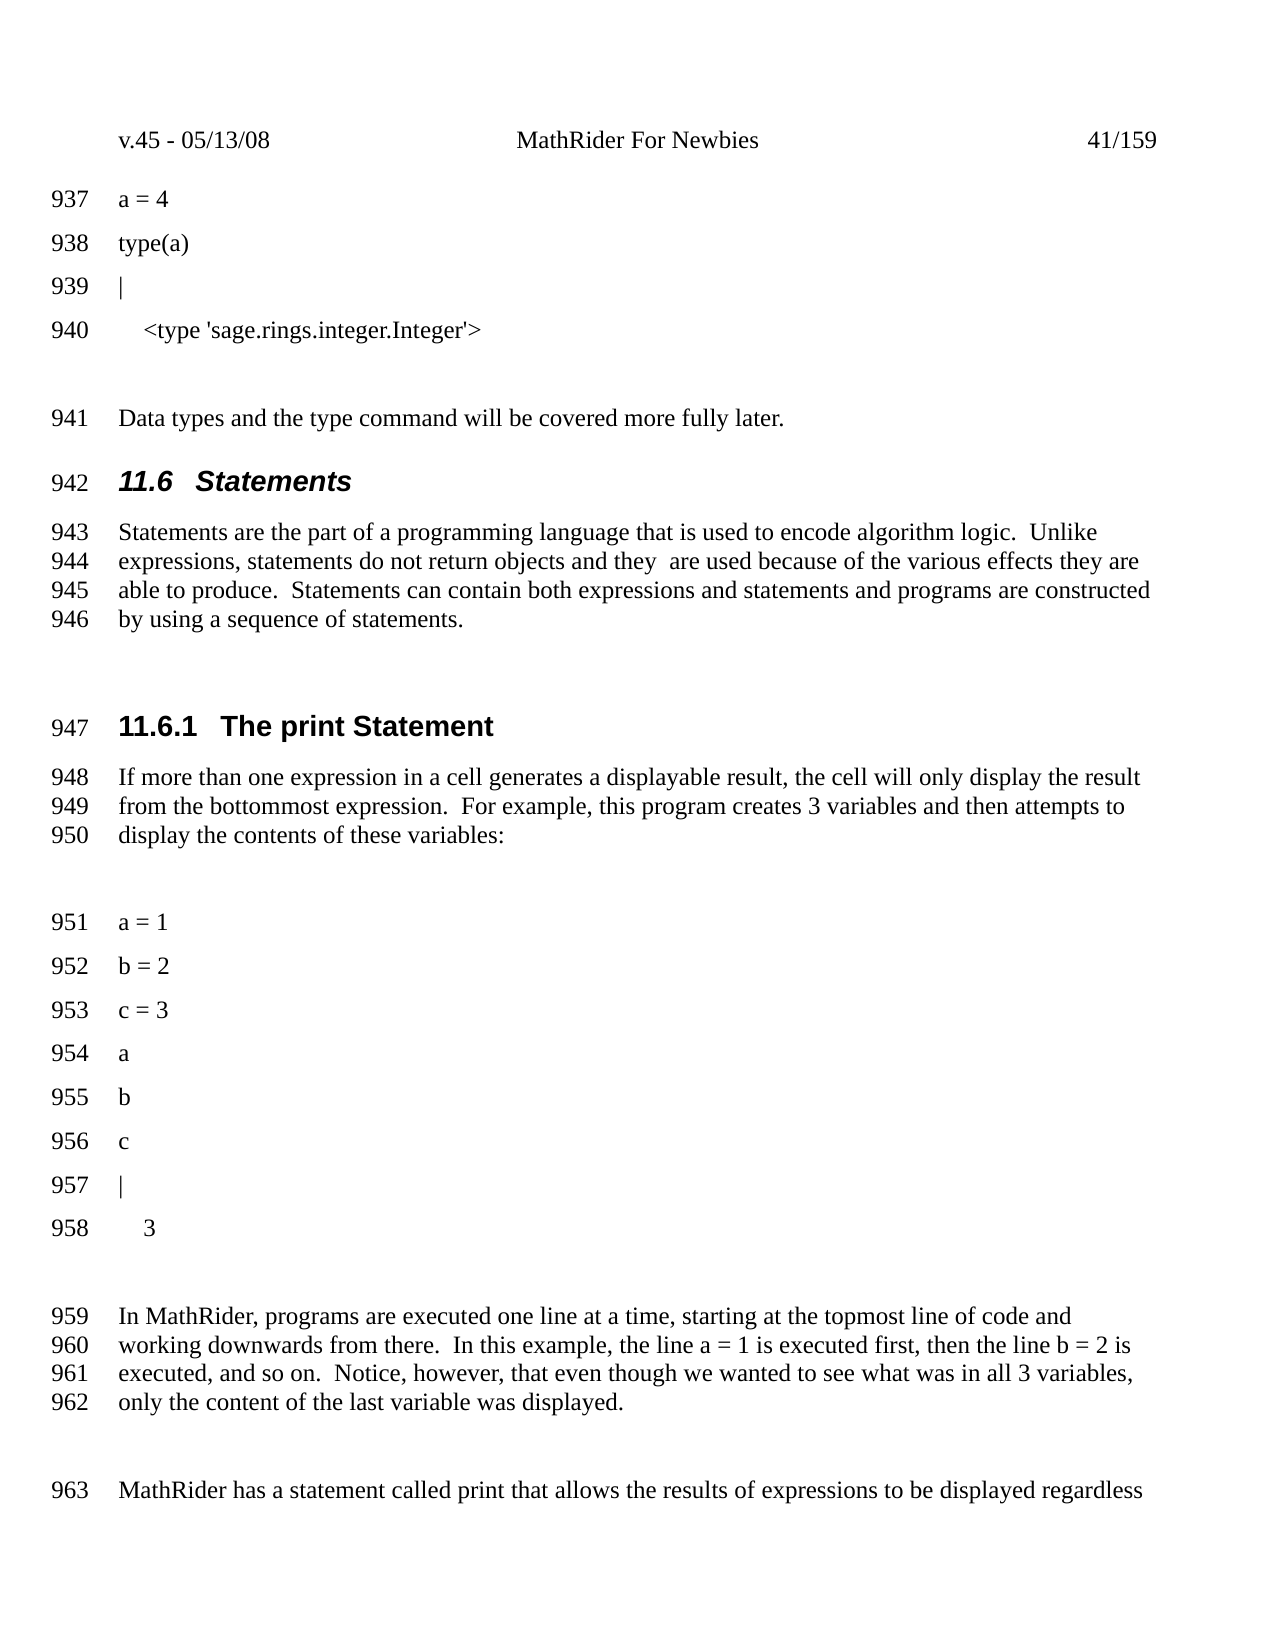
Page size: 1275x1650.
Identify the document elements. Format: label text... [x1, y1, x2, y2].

text | [118, 271, 1157, 300]
text Data types and the type command will be covered more fully later. [118, 403, 1157, 431]
text <type 'sage.rings.integer.Integer'> [118, 315, 1157, 344]
text type(a) [118, 228, 1157, 256]
text c [118, 1126, 1157, 1155]
subtitle Statements [118, 464, 1157, 497]
text a = 1 [118, 907, 1157, 936]
text b = 2 [118, 951, 1157, 980]
text If more than one expression in a cell generates a displayable result, the cell will only display the result from the bottommost expression. For example, this program creates 3 variables and then attempts to display the contents of these variables: [118, 762, 1157, 848]
text In MathRider, programs are executed one line at a time, starting at the topmost line of code and working downwards from there. In this example, the line a = 1 is executed first, then the line b = 2 is executed, and so on. Notice, however, that even though we wanted to see what was in all 3 variables, only the content of the last variable was displayed. [118, 1301, 1157, 1416]
text Statements are the part of a programming language that is used to encode algorithm logic. Unlike expressions, statements do not return objects and they are used because of the various effects they are able to produce. Statements can contain both expressions and statements and programs are constructed by using a sequence of statements. [118, 517, 1157, 632]
text MathRider has a statement called print that allows the results of expressions to be displayed regardless [118, 1475, 1157, 1503]
text c = 3 [118, 995, 1157, 1023]
text 3 [118, 1213, 1157, 1242]
text a = 4 [118, 184, 1157, 213]
text b [118, 1082, 1157, 1111]
text | [118, 1170, 1157, 1198]
text a [118, 1038, 1157, 1067]
subtitle The print Statement [118, 709, 1157, 742]
